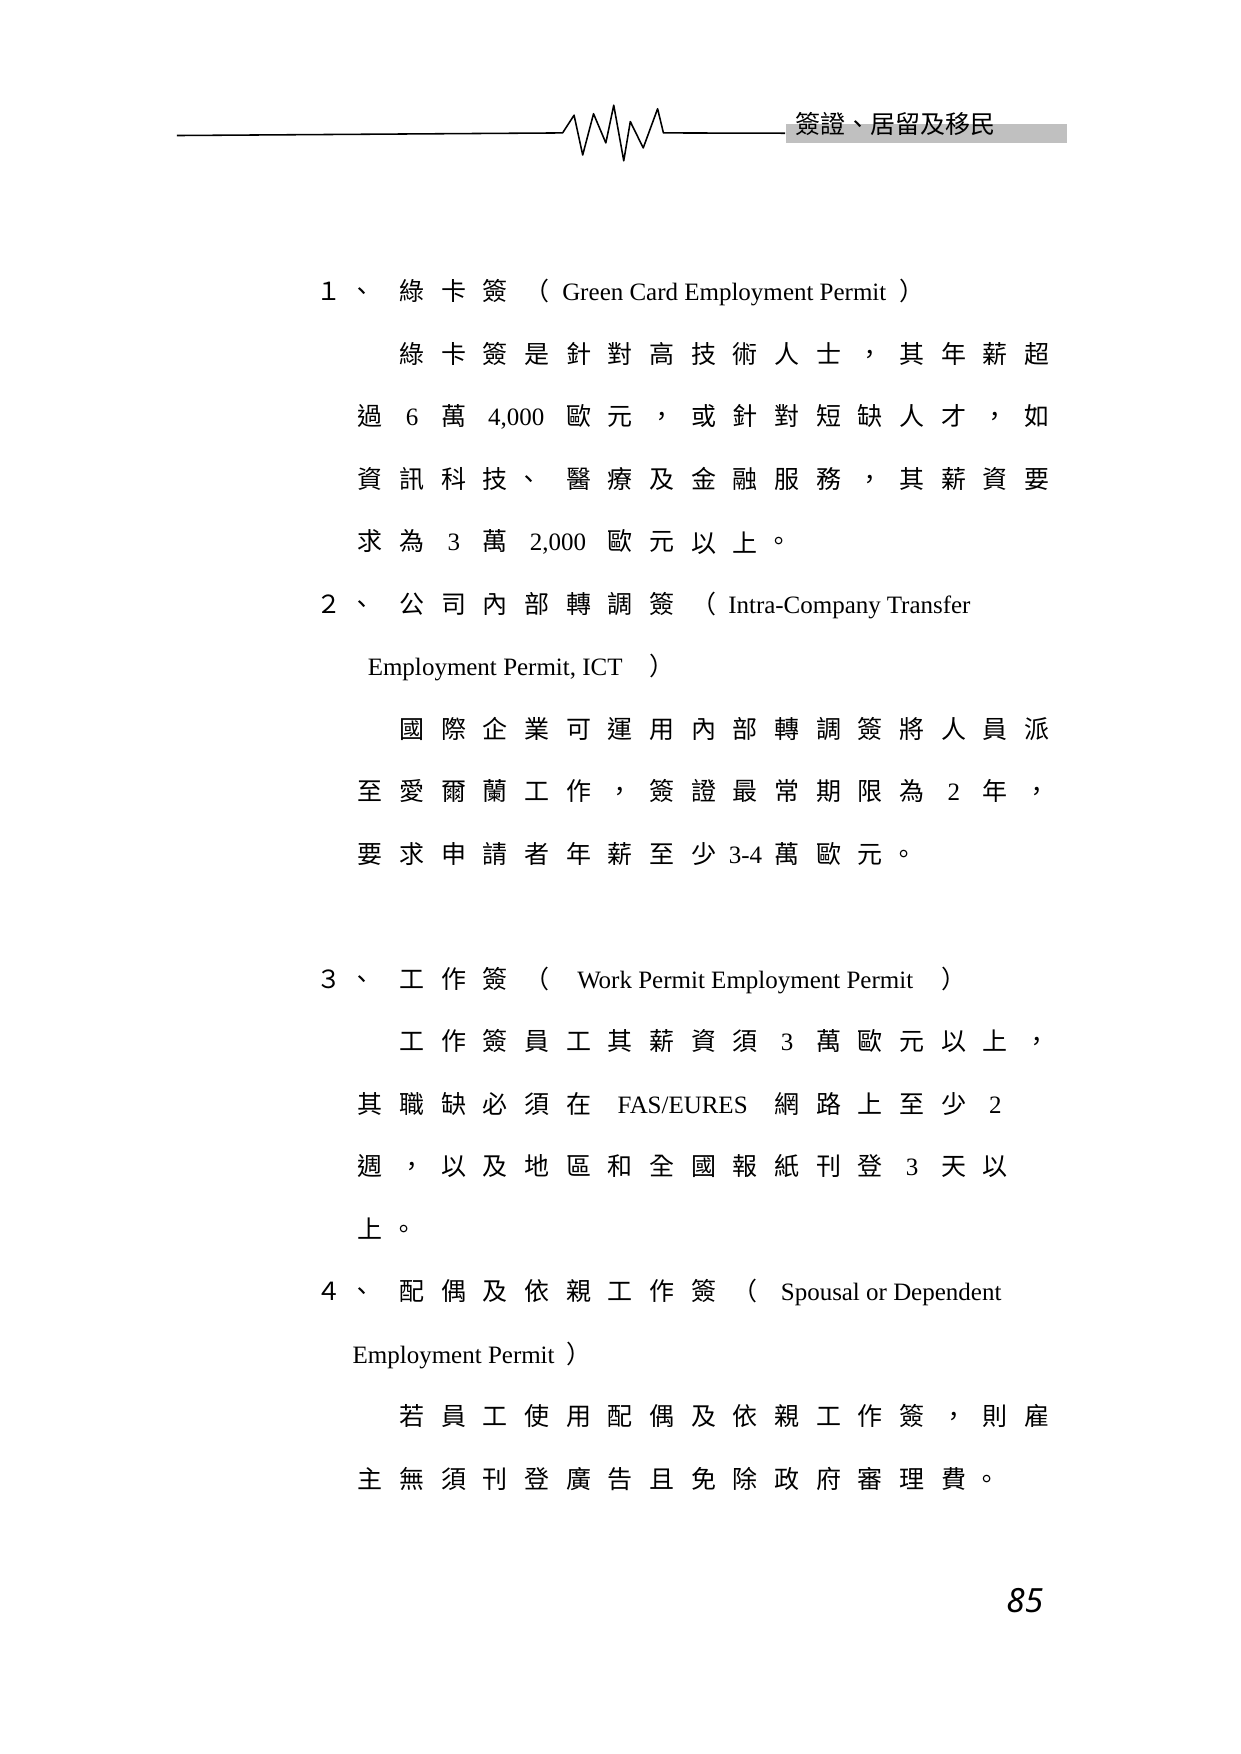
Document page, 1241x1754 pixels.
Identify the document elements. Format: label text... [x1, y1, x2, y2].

text １、綠卡簽（Green Card Employment Permit） [281, 250, 1058, 313]
text 綠卡簽是針對高技術人士，其年薪超過6萬4,000歐元，或針對短缺人才，如資訊科技、醫療及金融服務，其薪資要求為3萬2,000歐元以上。 [330, 313, 1058, 563]
text 國際企業可運用內部轉調簽將人員派至愛爾蘭工作，簽證最常期限為2年，要求申請者年薪至少3-4萬歐元。 [330, 688, 1058, 875]
text ３、工作簽（Work Permit Employment Permit） [281, 938, 1058, 1000]
text ４、配偶及依親工作簽（Spousal or Dependent Employment Permit） [281, 1250, 1058, 1375]
text 工作簽員工其薪資須3萬歐元以上，其職缺必須在FAS/EURES網路上至少2週，以及地區和全國報紙刊登3天以上。 [330, 1000, 1058, 1250]
text ２、公司內部轉調簽（Intra-Company Transfer Employment Permit, ICT） [281, 563, 1058, 688]
text 若員工使用配偶及依親工作簽，則雇主無須刊登廣告且免除政府審理費。 [330, 1375, 1058, 1500]
